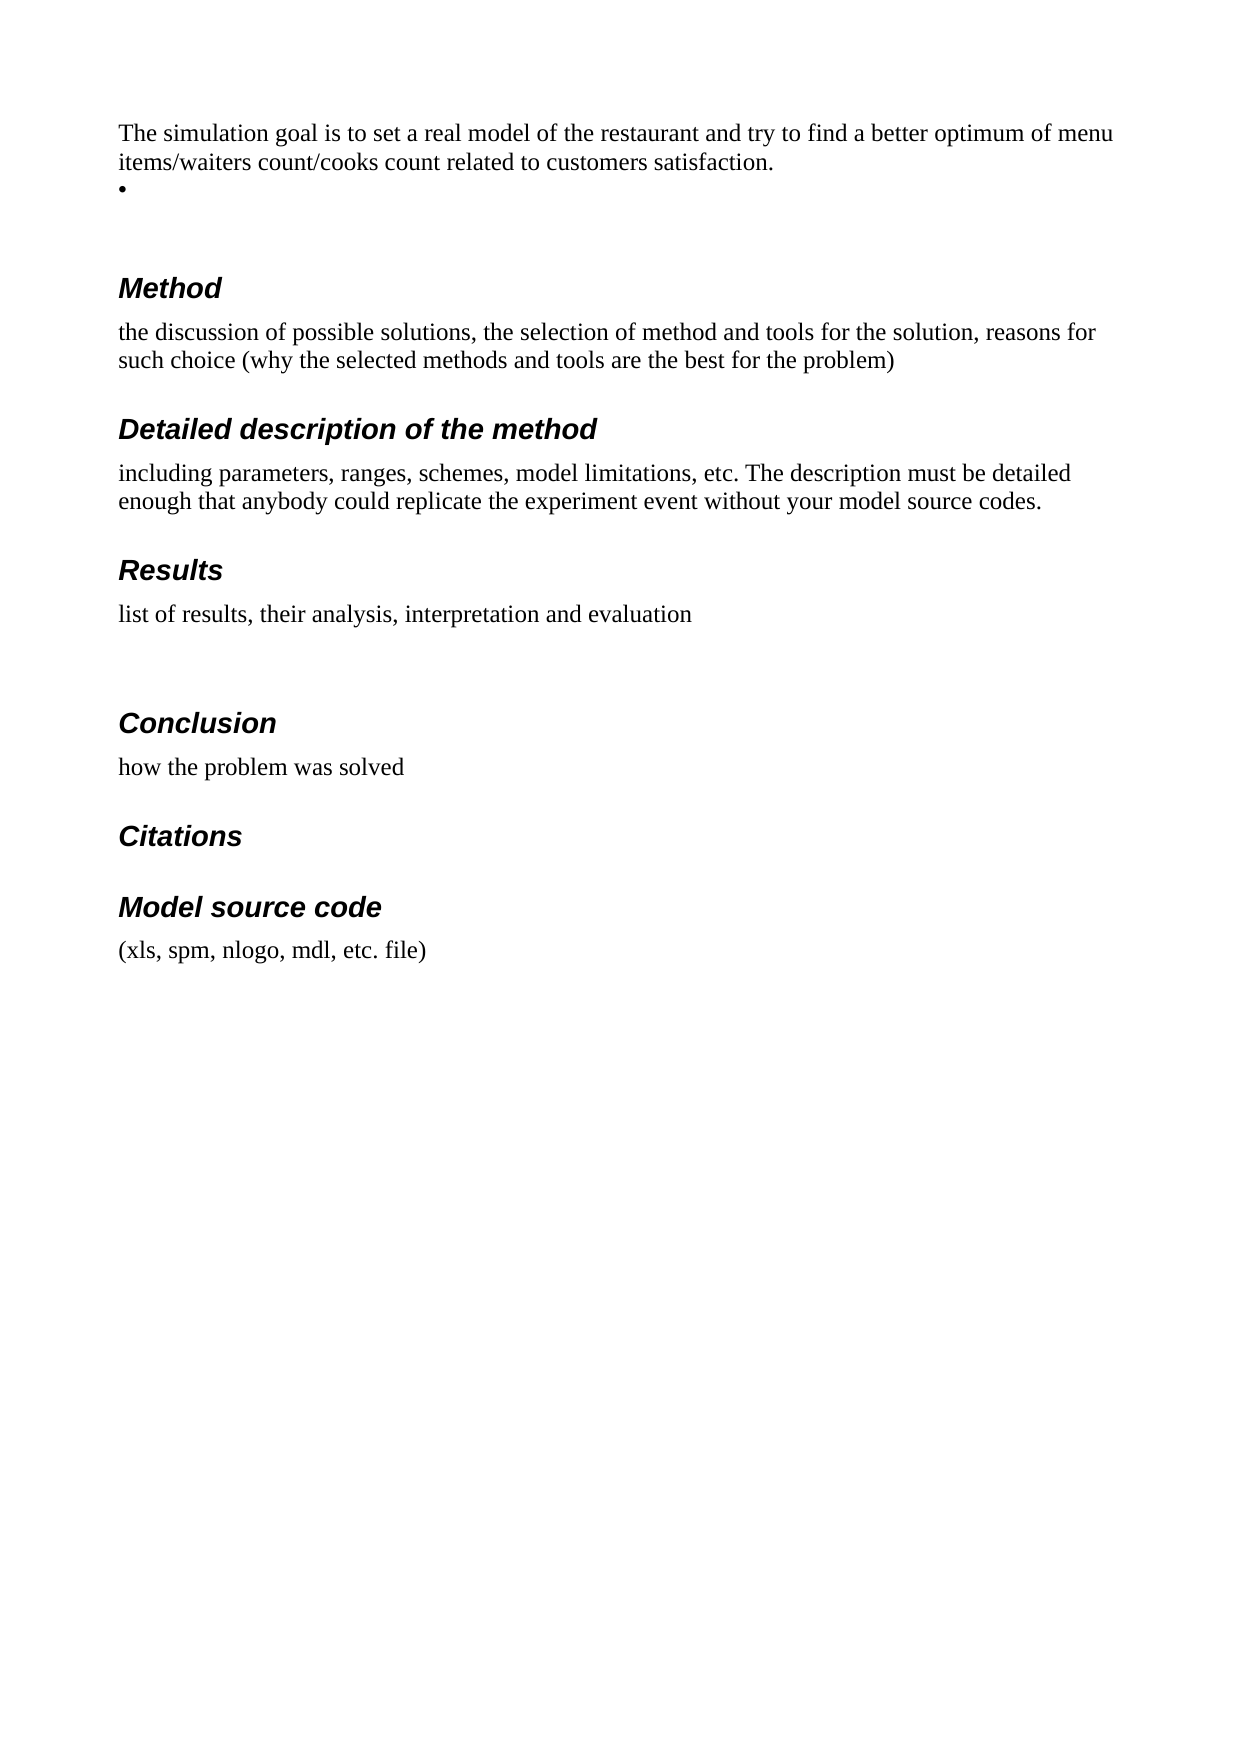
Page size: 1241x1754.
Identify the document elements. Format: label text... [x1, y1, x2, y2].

subtitle Conclusion [118, 706, 1122, 740]
list including parameters, ranges, schemes, model limitations, etc. The description must be detailed enough that anybody could replicate the experiment event without your model source codes. [118, 458, 1122, 515]
text The simulation goal is to set a real model of the restaurant and try to find a better optimum of menu items/waiters count/cooks count related to customers satisfaction. [118, 118, 1122, 176]
subtitle Detailed description of the method [118, 412, 1122, 445]
subtitle Results [118, 553, 1122, 586]
list list of results, their analysis, interpretation and evaluation [118, 599, 1122, 627]
subtitle Model source code [118, 889, 1122, 923]
list how the problem was solved [118, 752, 1122, 781]
list the discussion of possible solutions, the selection of method and tools for the solution, reasons for such choice (why the selected methods and tools are the best for the problem) [118, 317, 1122, 374]
text (xls, spm, nlogo, mdl, etc. file) [118, 936, 1122, 964]
subtitle Method [118, 271, 1122, 304]
subtitle Citations [118, 818, 1122, 852]
